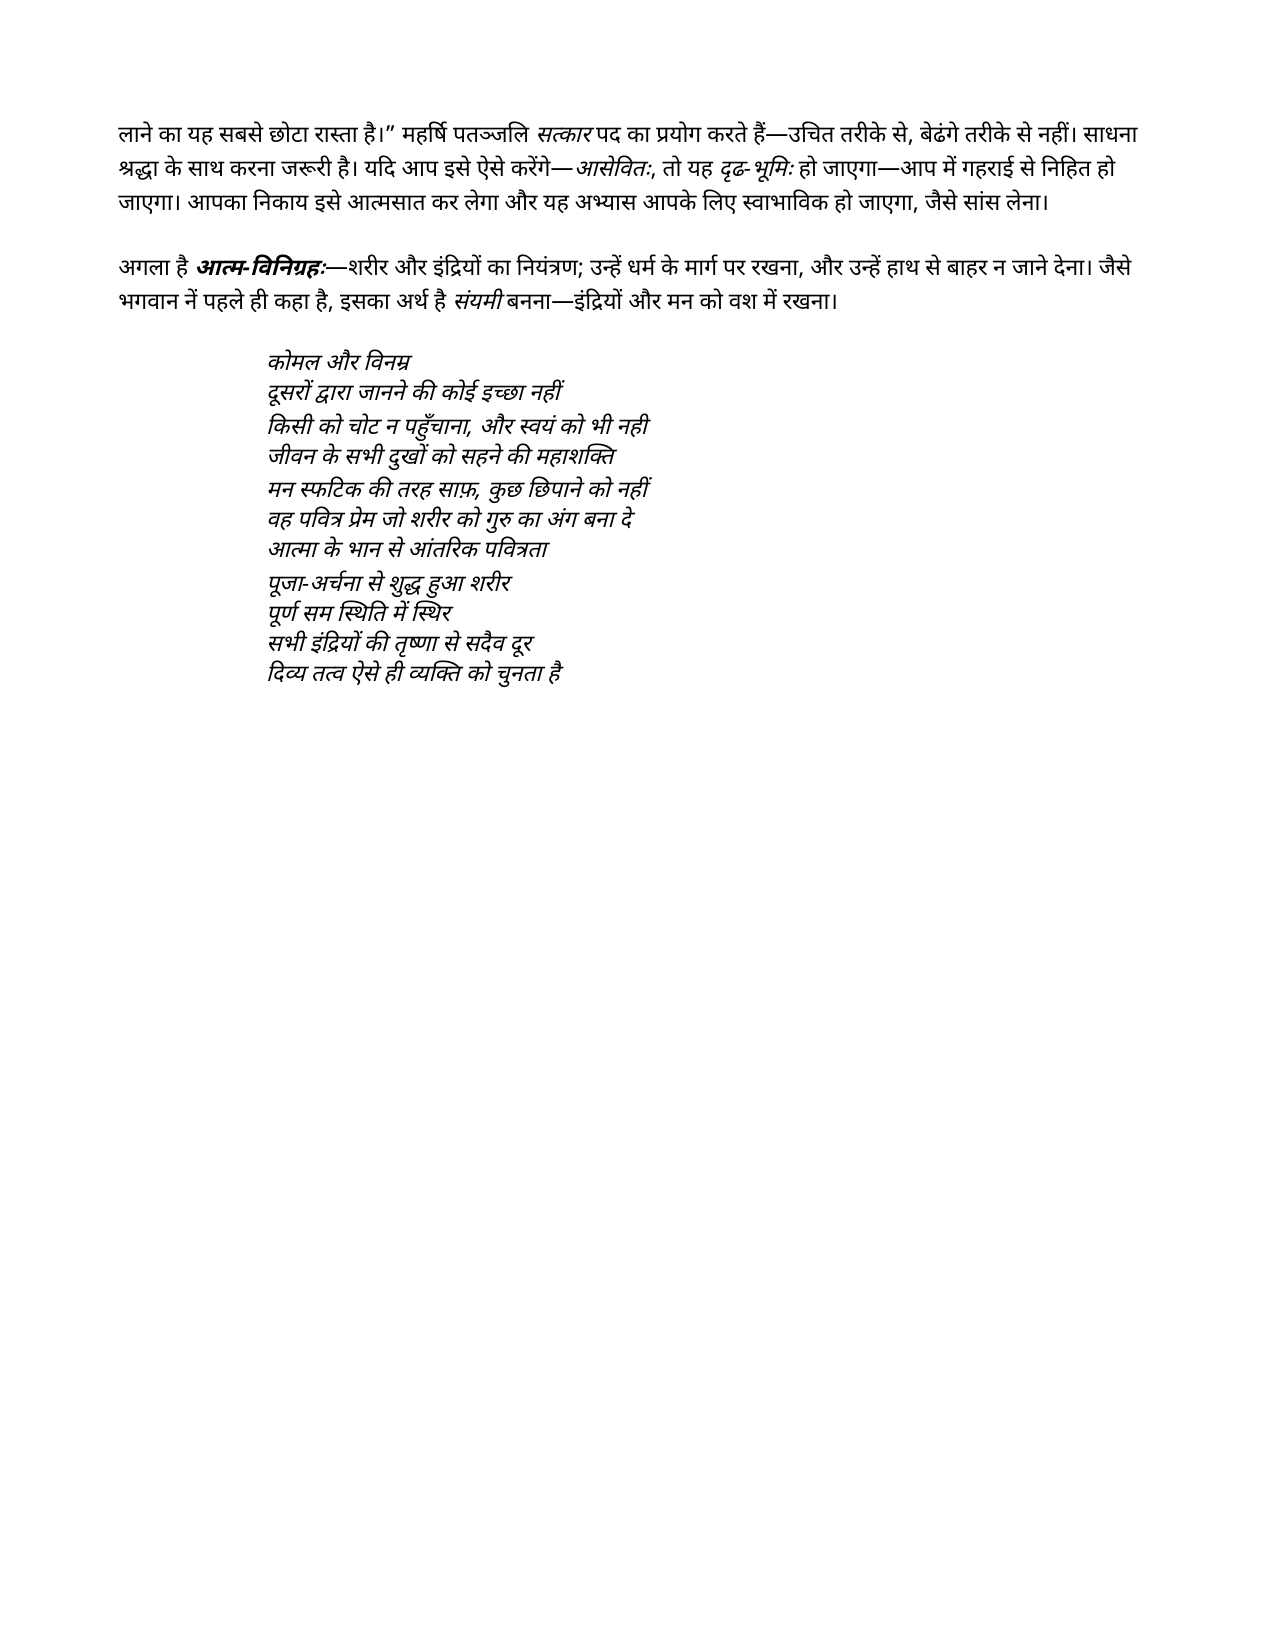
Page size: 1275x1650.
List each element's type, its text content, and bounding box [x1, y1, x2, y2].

text लाने का यह सबसे छोटा रास्ता है।” महर्षि पतञ्जलि सत्कार पद का प्रयोग करते हैं—उचित तरीके से, बेढंगे तरीके से नहीं। साधना श्रद्धा के साथ करना जरूरी है। यदि आप इसे ऐसे करेंगे—आसेवितः, तो यह दृढ-भूमिः हो जाएगा—आप में गहराई से निहित हो जाएगा। आपका निकाय इसे आत्मसात कर लेगा और यह अभ्यास आपके लिए स्वाभाविक हो जाएगा, जैसे सांस लेना। [118, 118, 1157, 220]
text अगला है आत्म-विनिग्रहः—शरीर और इंद्रियों का नियंत्रण; उन्हें धर्म के मार्ग पर रखना, और उन्हें हाथ से बाहर न जाने देना। जैसे भगवान नें पहले ही कहा है, इसका अर्थ है संयमी बनना—इंद्रियों और मन को वश में रखना। [118, 251, 1157, 319]
text किसी को चोट न पहुँचाना, और स्वयं को भी नही [266, 410, 1157, 443]
text दिव्य तत्व ऐसे ही व्यक्ति को चुनता है [266, 661, 1157, 691]
text वह पवित्र प्रेम जो शरीर को गुरु का अंग बना दे [266, 507, 1157, 537]
text मन स्फटिक की तरह साफ़, कुछ छिपाने को नहीं [266, 473, 1157, 507]
text कोमल और विनम्र [266, 350, 1157, 380]
text पूर्ण सम स्थिति में स्थिर [266, 601, 1157, 631]
text आत्मा के भान से आंतरिक पवित्रता [266, 537, 1157, 567]
text दूसरों द्वारा जानने की कोई इच्छा नहीं [266, 380, 1157, 410]
text जीवन के सभी दुखों को सहने की महाशक्ति [266, 443, 1157, 473]
text पूजा-अर्चना से शुद्ध हुआ शरीर [266, 567, 1157, 601]
text सभी इंद्रियों की तृष्णा से सदैव दूर [266, 631, 1157, 661]
